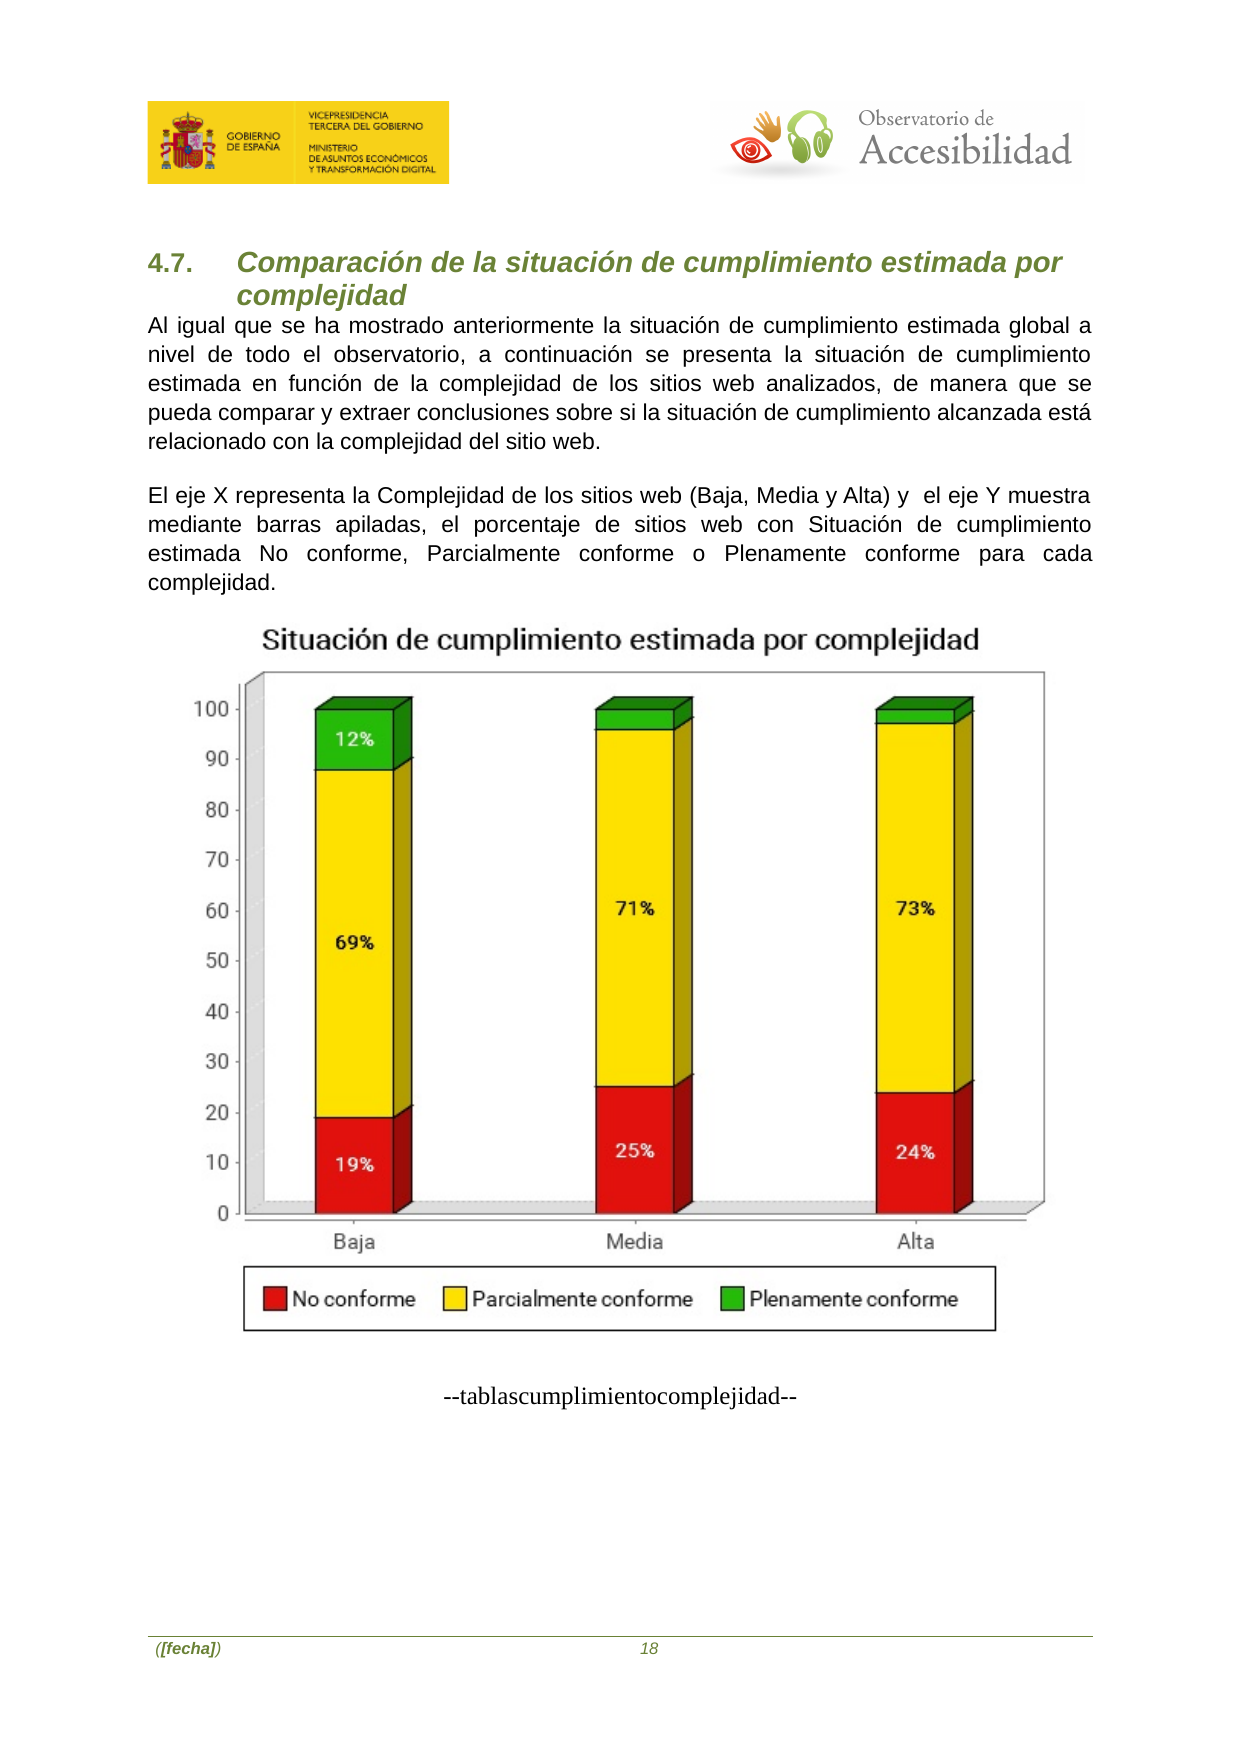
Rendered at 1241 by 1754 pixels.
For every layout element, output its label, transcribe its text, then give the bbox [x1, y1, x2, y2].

text Al igual que se ha mostrado anteriormente la situación de cumplimiento estimada global a nivel de todo el observatorio, a continuación se presenta la situación de cumplimiento estimada en función de la complejidad de los sitios web analizados, de manera que se pueda comparar y extraer conclusiones sobre si la situación de cumplimiento alcanzada está relacionado con la complejidad del sitio web. [148, 312, 1092, 454]
picture [178, 622, 1062, 1333]
picture [147, 101, 450, 184]
picture [710, 101, 1086, 184]
text El eje X representa la Complejidad de los sitios web (Baja, Media y Alta) y el eje Y muestra mediante barras apiladas, el porcentaje de sitios web con Situación de cumplimiento estimada No conforme, Parcialmente conforme o Plenamente conforme para cada complejidad. [148, 482, 1092, 595]
text --tablascumplimientocomplejidad-- [148, 1381, 1092, 1410]
subtitle Comparación de la situación de cumplimiento estimada por complejidad [148, 245, 1092, 312]
